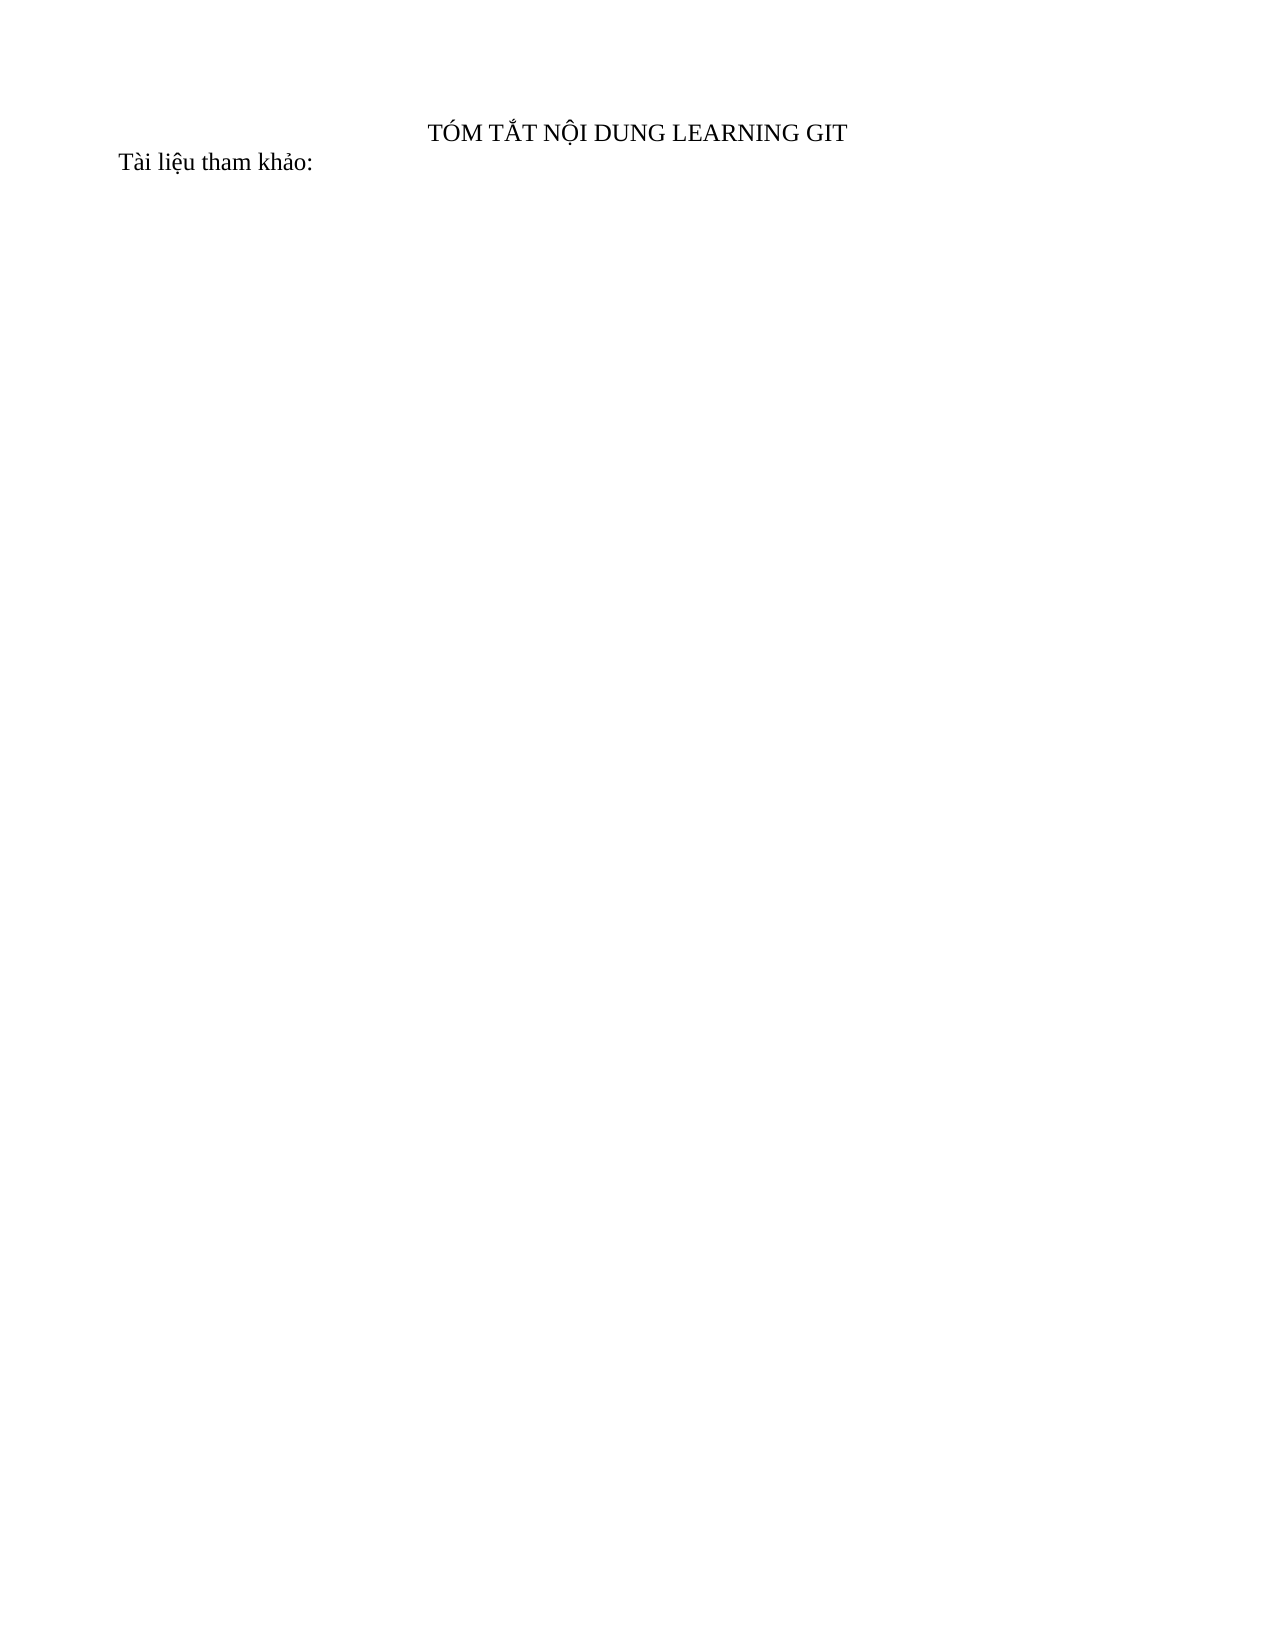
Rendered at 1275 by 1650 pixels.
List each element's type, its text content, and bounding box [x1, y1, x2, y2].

text Tài liệu tham khảo: [118, 147, 1157, 176]
text TÓM TẮT NỘI DUNG LEARNING GIT [118, 118, 1157, 147]
